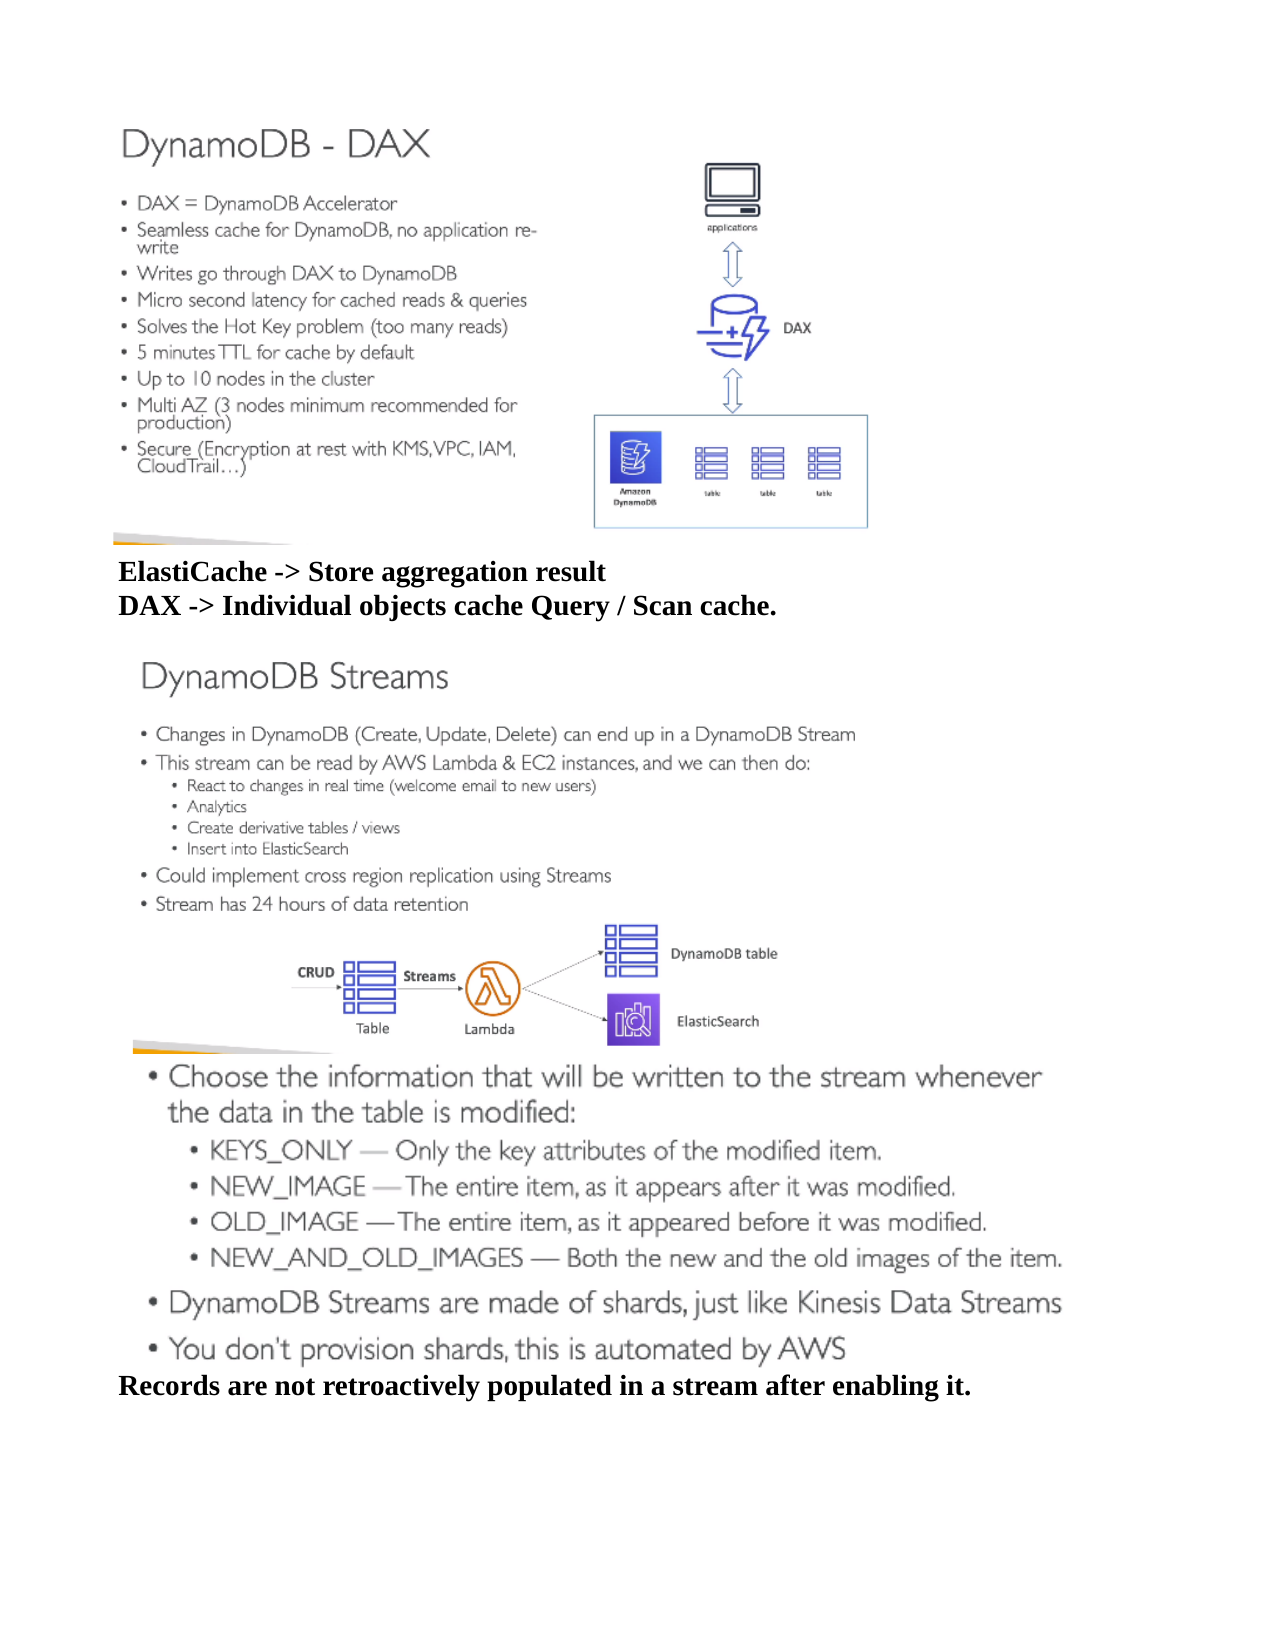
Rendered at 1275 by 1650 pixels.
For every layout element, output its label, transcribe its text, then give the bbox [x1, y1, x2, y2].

picture [113, 118, 892, 545]
text ElastiCache -> Store aggregation result [118, 554, 1157, 588]
picture [132, 654, 862, 1054]
text Records are not retroactively populated in a stream after enabling it. [118, 1369, 1157, 1402]
picture [143, 1057, 1070, 1369]
text DAX -> Individual objects cache Query / Scan cache. [118, 588, 1157, 621]
